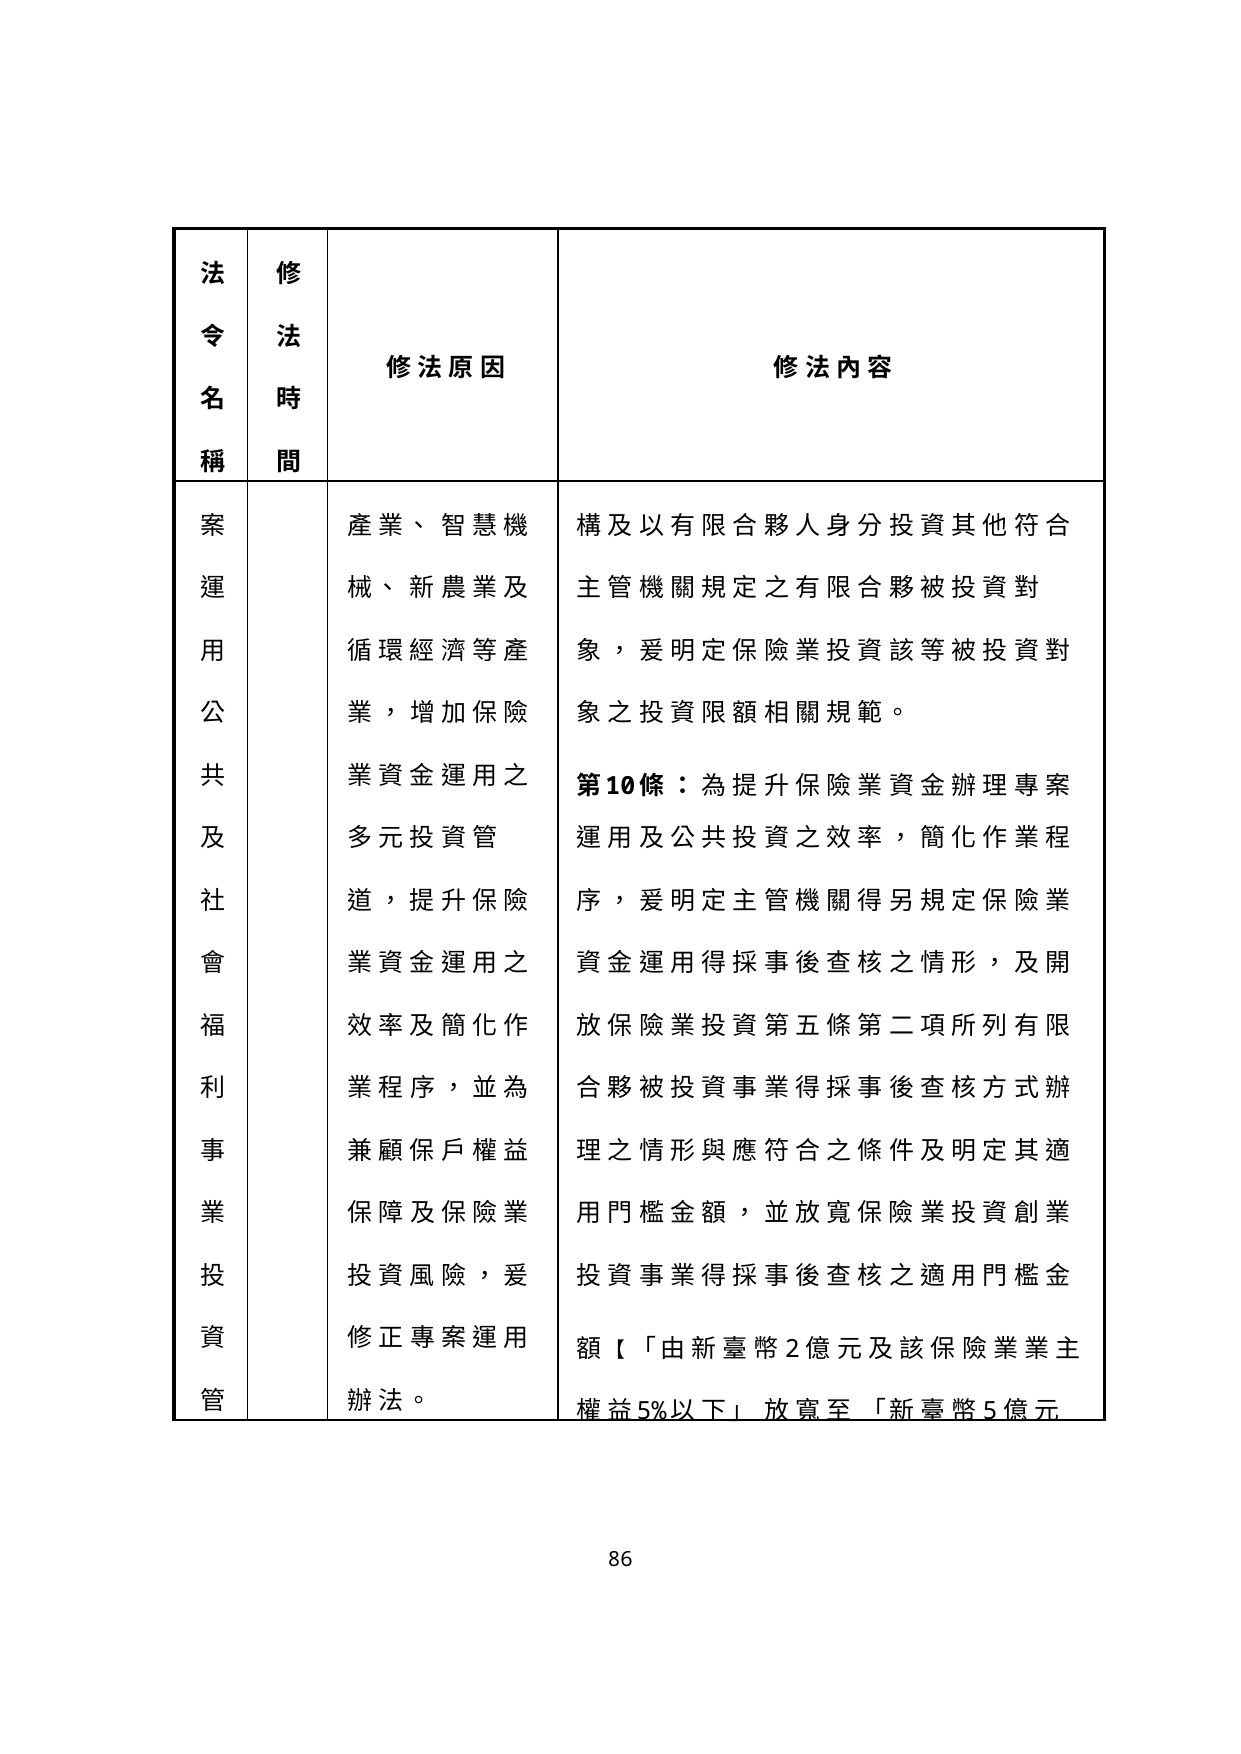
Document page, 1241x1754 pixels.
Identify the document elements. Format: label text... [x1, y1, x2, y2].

table_header 法令名稱 [176, 230, 247, 480]
table_header 修法時間 [248, 230, 327, 480]
table_cell [248, 482, 327, 1419]
table_header 修法內容 [559, 230, 1103, 480]
table_cell 產業、智慧機械、新農業及循環經濟等產業，增加保險業資金運用之多元投資管道，提升保險業資金運用之效率及簡化作業程序，並為兼顧保戶權益保障及保險業投資風險，爰修正專案運用辦法。 [328, 482, 557, 1419]
table_cell 構及以有限合夥人身分投資其他符合主管機關規定之有限合夥被投資對象，爰明定保險業投資該等被投資對象之投資限額相關規範。 第10條：為提升保險業資金辦理專案運用及公共投資之效率，簡化作業程序，爰明定主管機關得另規定保險業資金運用得採事後查核之情形，及開放保險業投資第五條第二項所列有限合夥被投資事業得採事後查核方式辦理之情形與應符合之條件及明定其適用門檻金額，並放寬保險業投資創業投資事業得採事後查核之適用門檻金額【「由新臺幣2億元及該保險業業主權益5%以下」放寬至「新臺幣5億元 [559, 482, 1103, 1419]
table_header 修法原因 [328, 230, 557, 480]
table_cell 案運用公共及社會福利事業投資管 [176, 482, 247, 1419]
